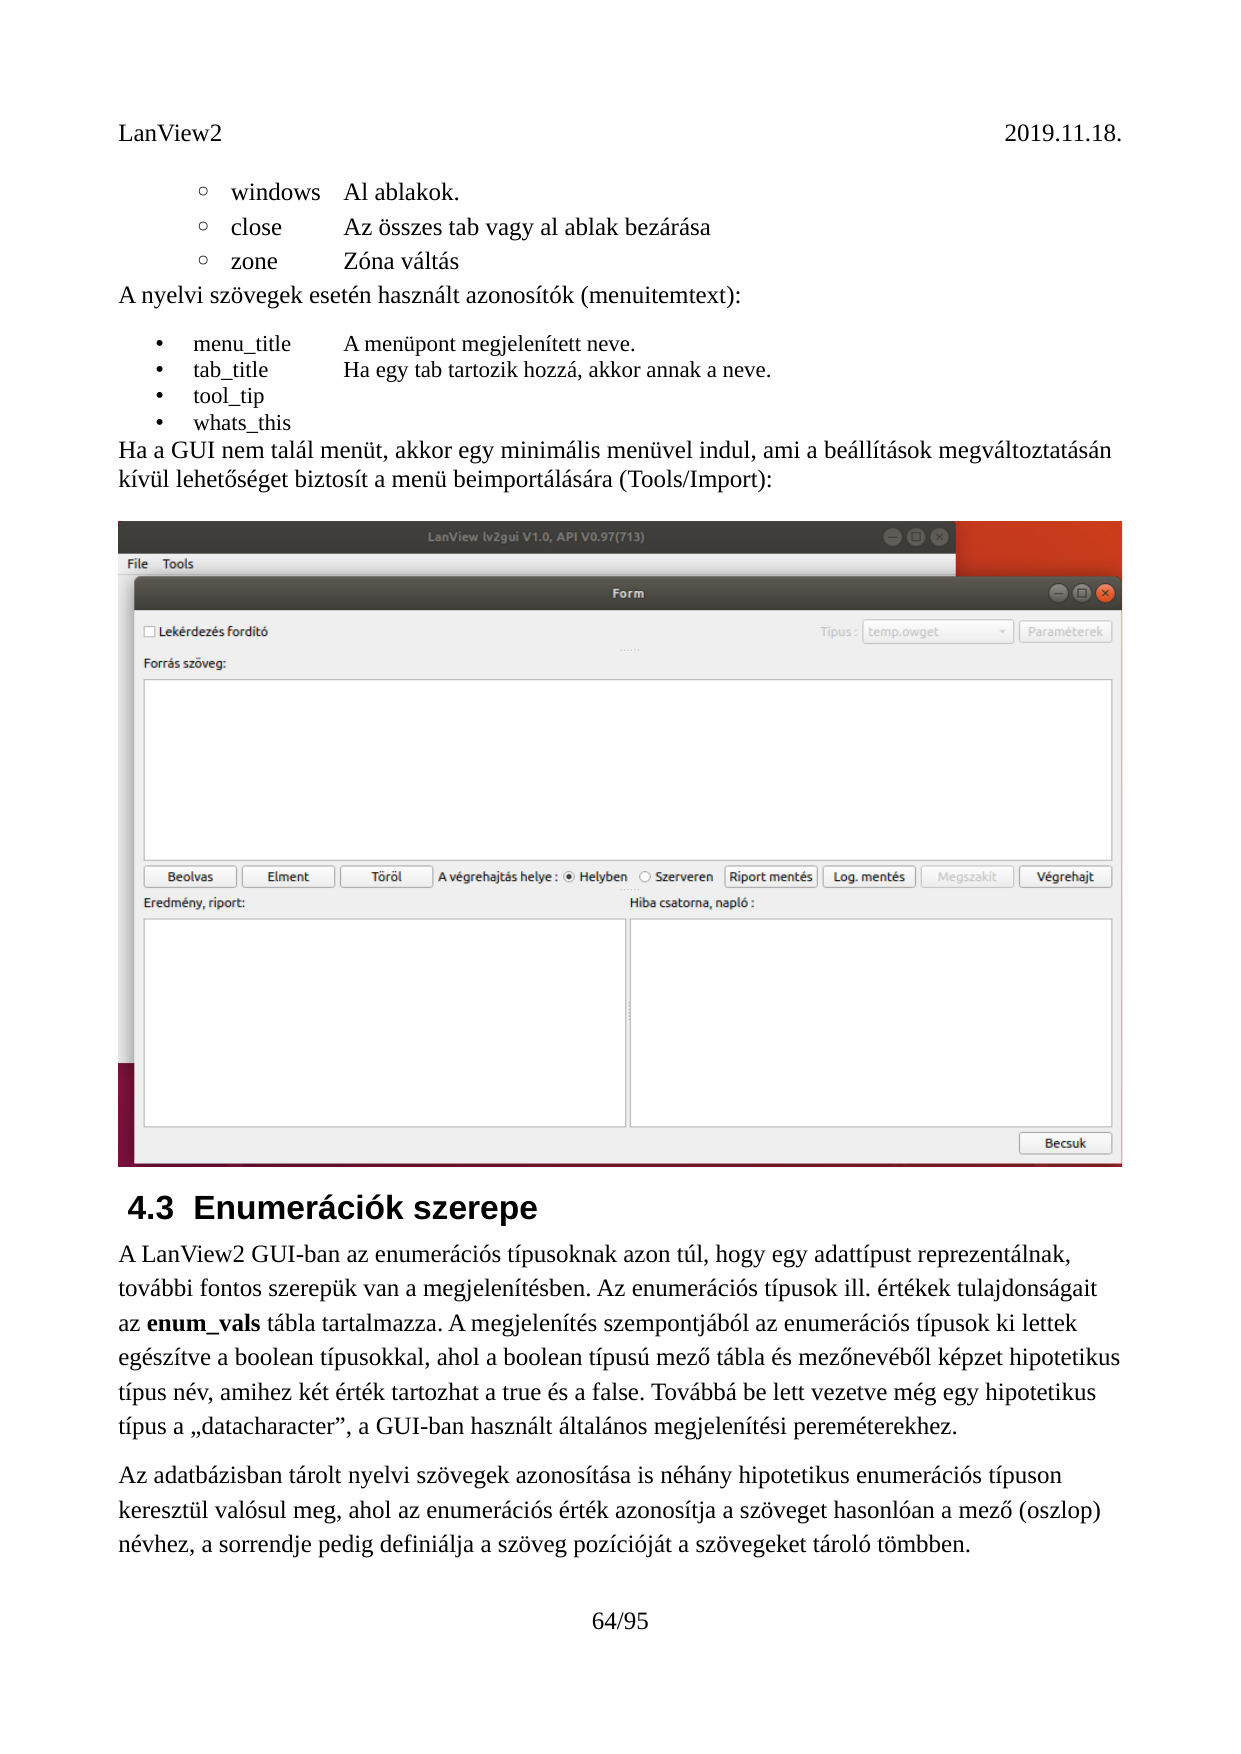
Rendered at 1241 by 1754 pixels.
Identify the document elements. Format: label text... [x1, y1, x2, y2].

list menu_title A menüpont megjelenített neve. [156, 329, 1122, 356]
text Az adatbázisban tárolt nyelvi szövegek azonosítása is néhány hipotetikus enumerációs típuson keresztül valósul meg, ahol az enumerációs érték azonosítja a szöveget hasonlóan a mező (oszlop) névhez, a sorrendje pedig definiálja a szöveg pozícióját a szövegeket tároló tömbben. [118, 1460, 1122, 1558]
list tool_tip [156, 382, 1122, 409]
text A nyelvi szövegek esetén használt azonosítók (menuitemtext): [118, 281, 1122, 309]
list whats_this [156, 409, 1122, 435]
picture [118, 521, 1123, 1167]
text Ha a GUI nem talál menüt, akkor egy minimális menüvel indul, ami a beállítások megváltoztatásán kívül lehetőséget biztosít a menü beimportálására (Tools/Import): [118, 435, 1122, 492]
subtitle Enumerációk szerepe [118, 1188, 1122, 1226]
list zone Zóna váltás [193, 246, 1122, 275]
list windows Al ablakok. [193, 177, 1122, 206]
list close Az összes tab vagy al ablak bezárása [193, 212, 1122, 240]
list tab_title Ha egy tab tartozik hozzá, akkor annak a neve. [156, 356, 1122, 382]
text A LanView2 GUI-ban az enumerációs típusoknak azon túl, hogy egy adattípust reprezentálnak, további fontos szerepük van a megjelenítésben. Az enumerációs típusok ill. értékek tulajdonságait az enum_vals tábla tartalmazza. A megjelenítés szempontjából az enumerációs típusok ki lettek egészítve a boolean típusokkal, ahol a boolean típusú mező tábla és mezőnevéből képzet hipotetikus típus név, amihez két érték tartozhat a true és a false. Továbbá be lett vezetve még egy hipotetikus típus a „datacharacter”, a GUI-ban használt általános megjelenítési pereméterekhez. [118, 1239, 1122, 1440]
